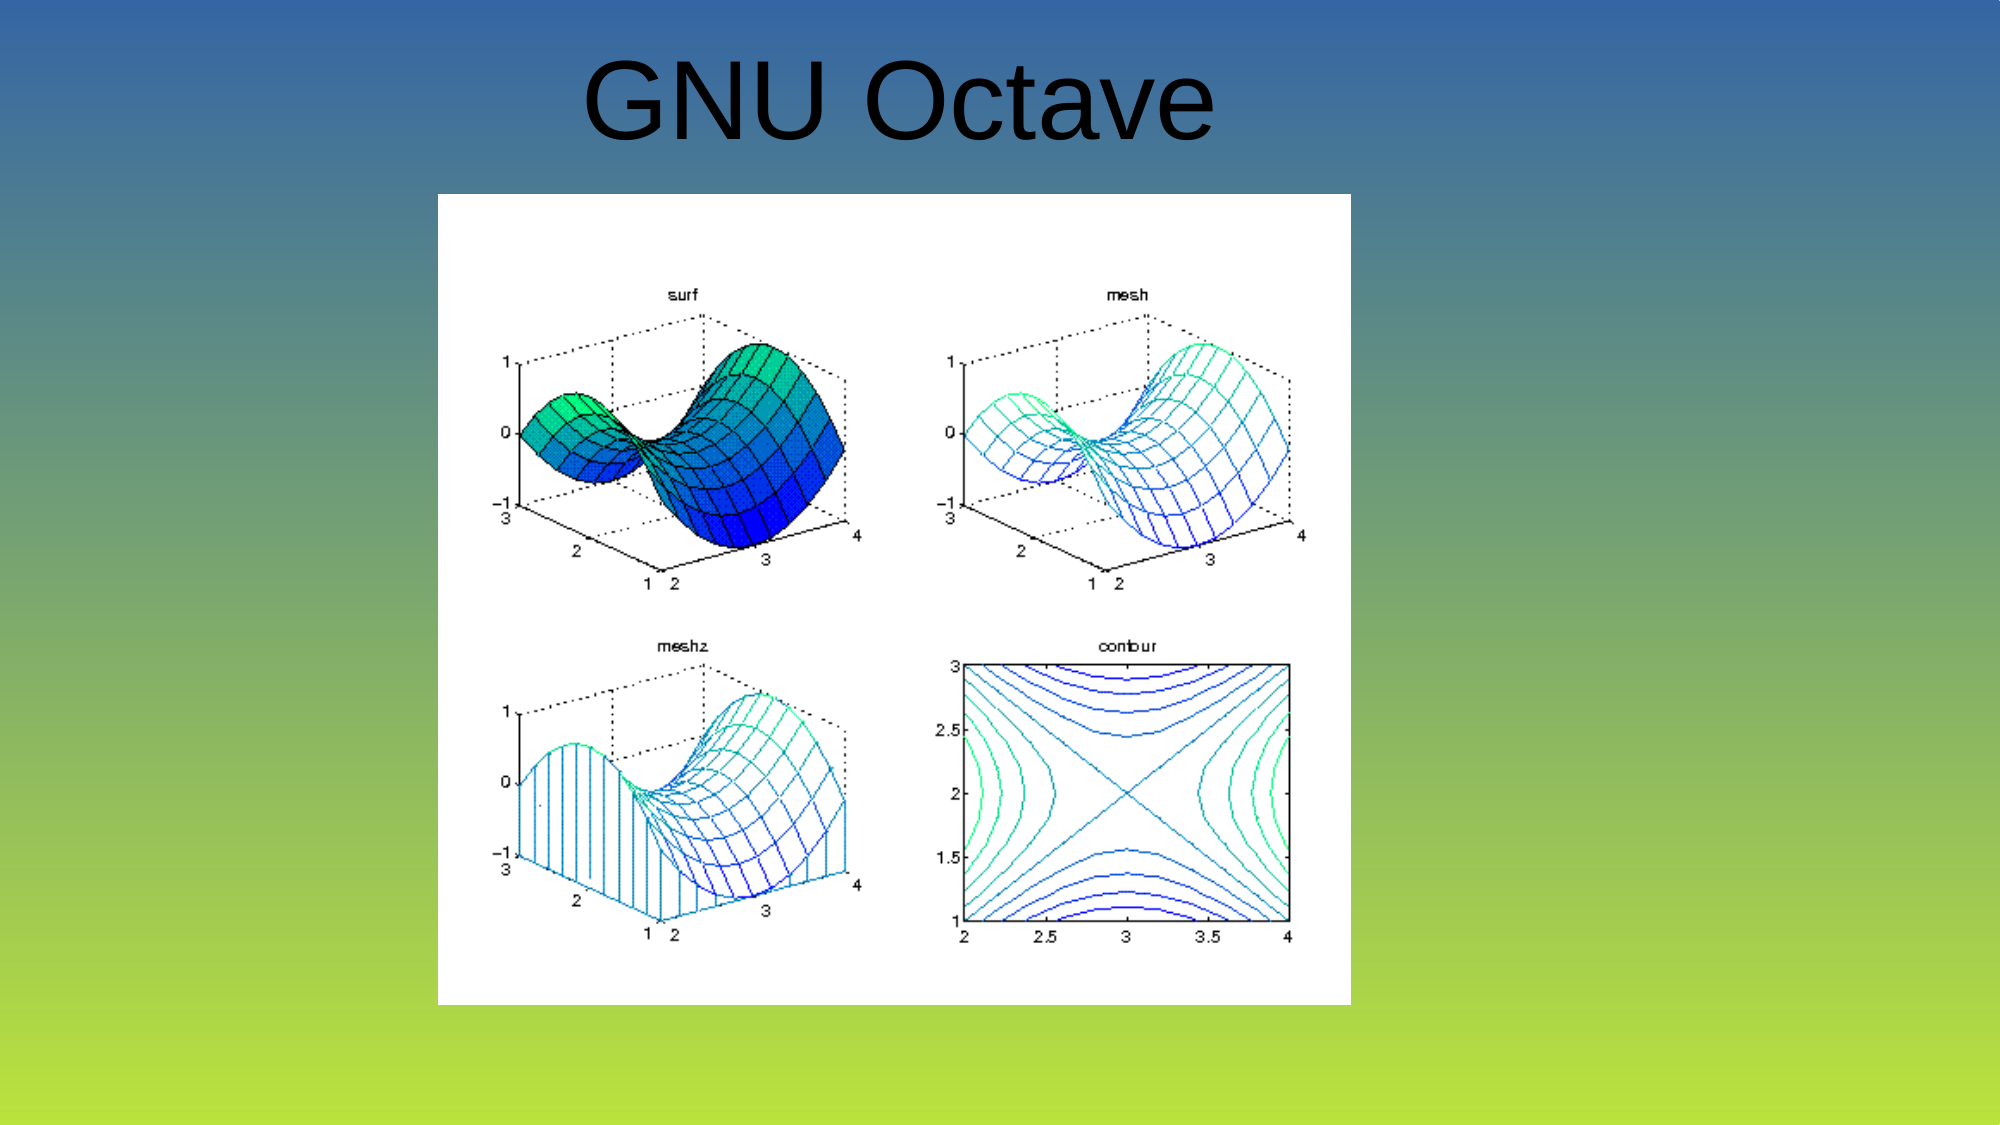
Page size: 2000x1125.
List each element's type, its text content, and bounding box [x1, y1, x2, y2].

text_box GNU Octave [450, 30, 1351, 177]
picture [438, 194, 1351, 1006]
